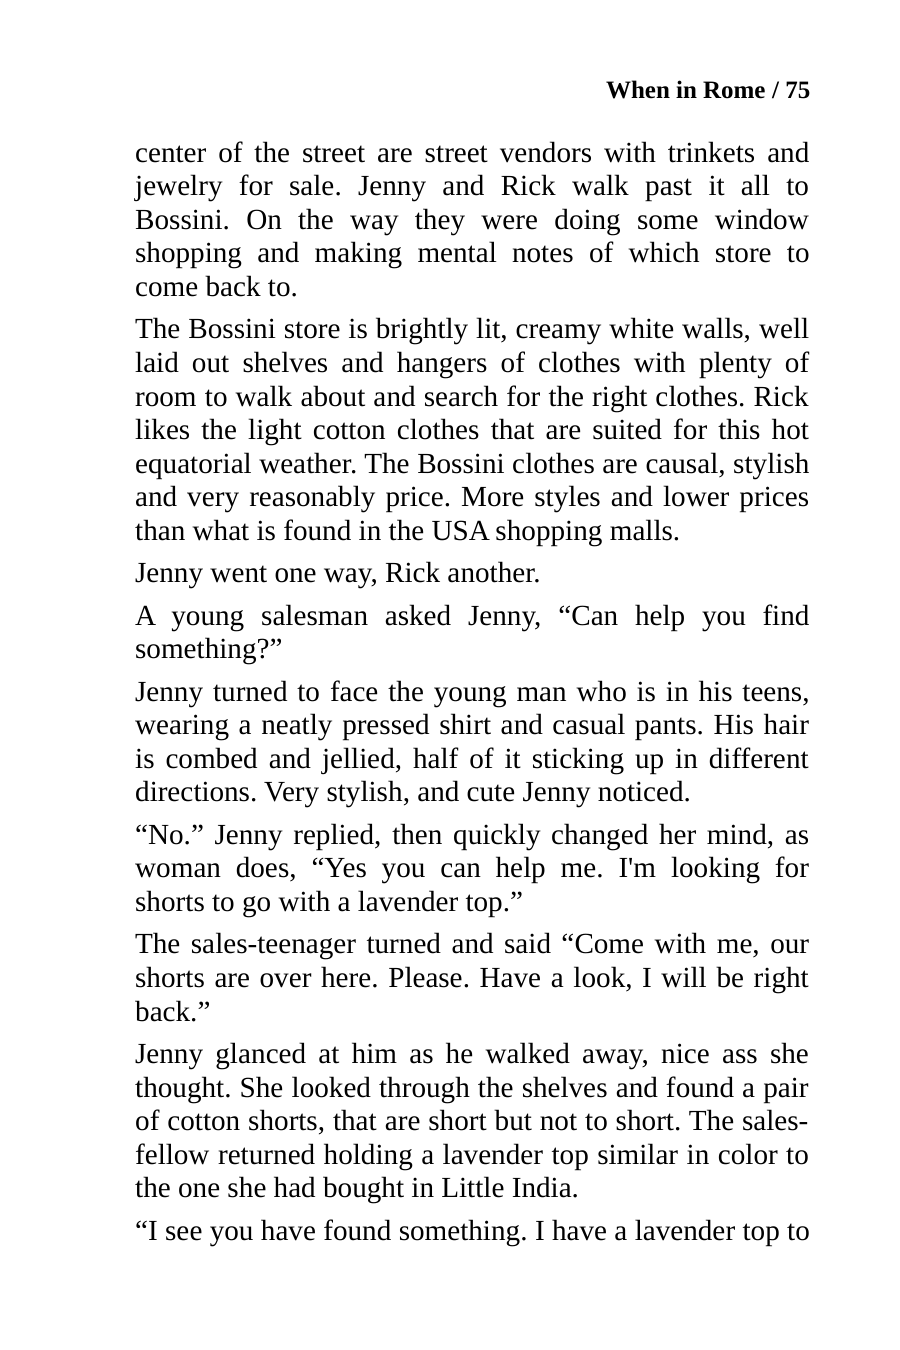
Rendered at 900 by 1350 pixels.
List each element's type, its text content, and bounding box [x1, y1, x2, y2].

text The Bossini store is brightly lit, creamy white walls, well laid out shelves and hangers of clothes with plenty of room to walk about and search for the right clothes. Rick likes the light cotton clothes that are suited for this hot equatorial weather. The Bossini clothes are causal, stylish and very reasonably price. More styles and lower prices than what is found in the USA shopping malls. [135, 312, 810, 546]
text Jenny glanced at him as he walked away, nice ass she thought. She looked through the shelves and found a pair of cotton shorts, that are short but not to short. The sales-fellow returned holding a lavender top similar in color to the one she had bought in Little India. [135, 1036, 810, 1204]
text center of the street are street vendors with trinkets and jewelry for sale. Jenny and Rick walk past it all to Bossini. On the way they were doing some window shopping and making mental notes of which store to come back to. [135, 135, 810, 303]
text Jenny went one way, Rick another. [135, 555, 810, 589]
text Jenny turned to face the young man who is in his teens, wearing a neatly pressed shirt and casual pants. His hair is combed and jellied, half of it sticking up in different directions. Very stylish, and cute Jenny noticed. [135, 674, 810, 808]
text “I see you have found something. I have a lavender top to [135, 1213, 810, 1246]
text A young salesman asked Jenny, “Can help you find something?” [135, 598, 810, 665]
text “No.” Jenny replied, then quickly changed her mind, as woman does, “Yes you can help me. I'm looking for shorts to go with a lavender top.” [135, 817, 810, 918]
text The sales-teenager turned and said “Come with me, our shorts are over here. Please. Have a look, I will be right back.” [135, 927, 810, 1027]
